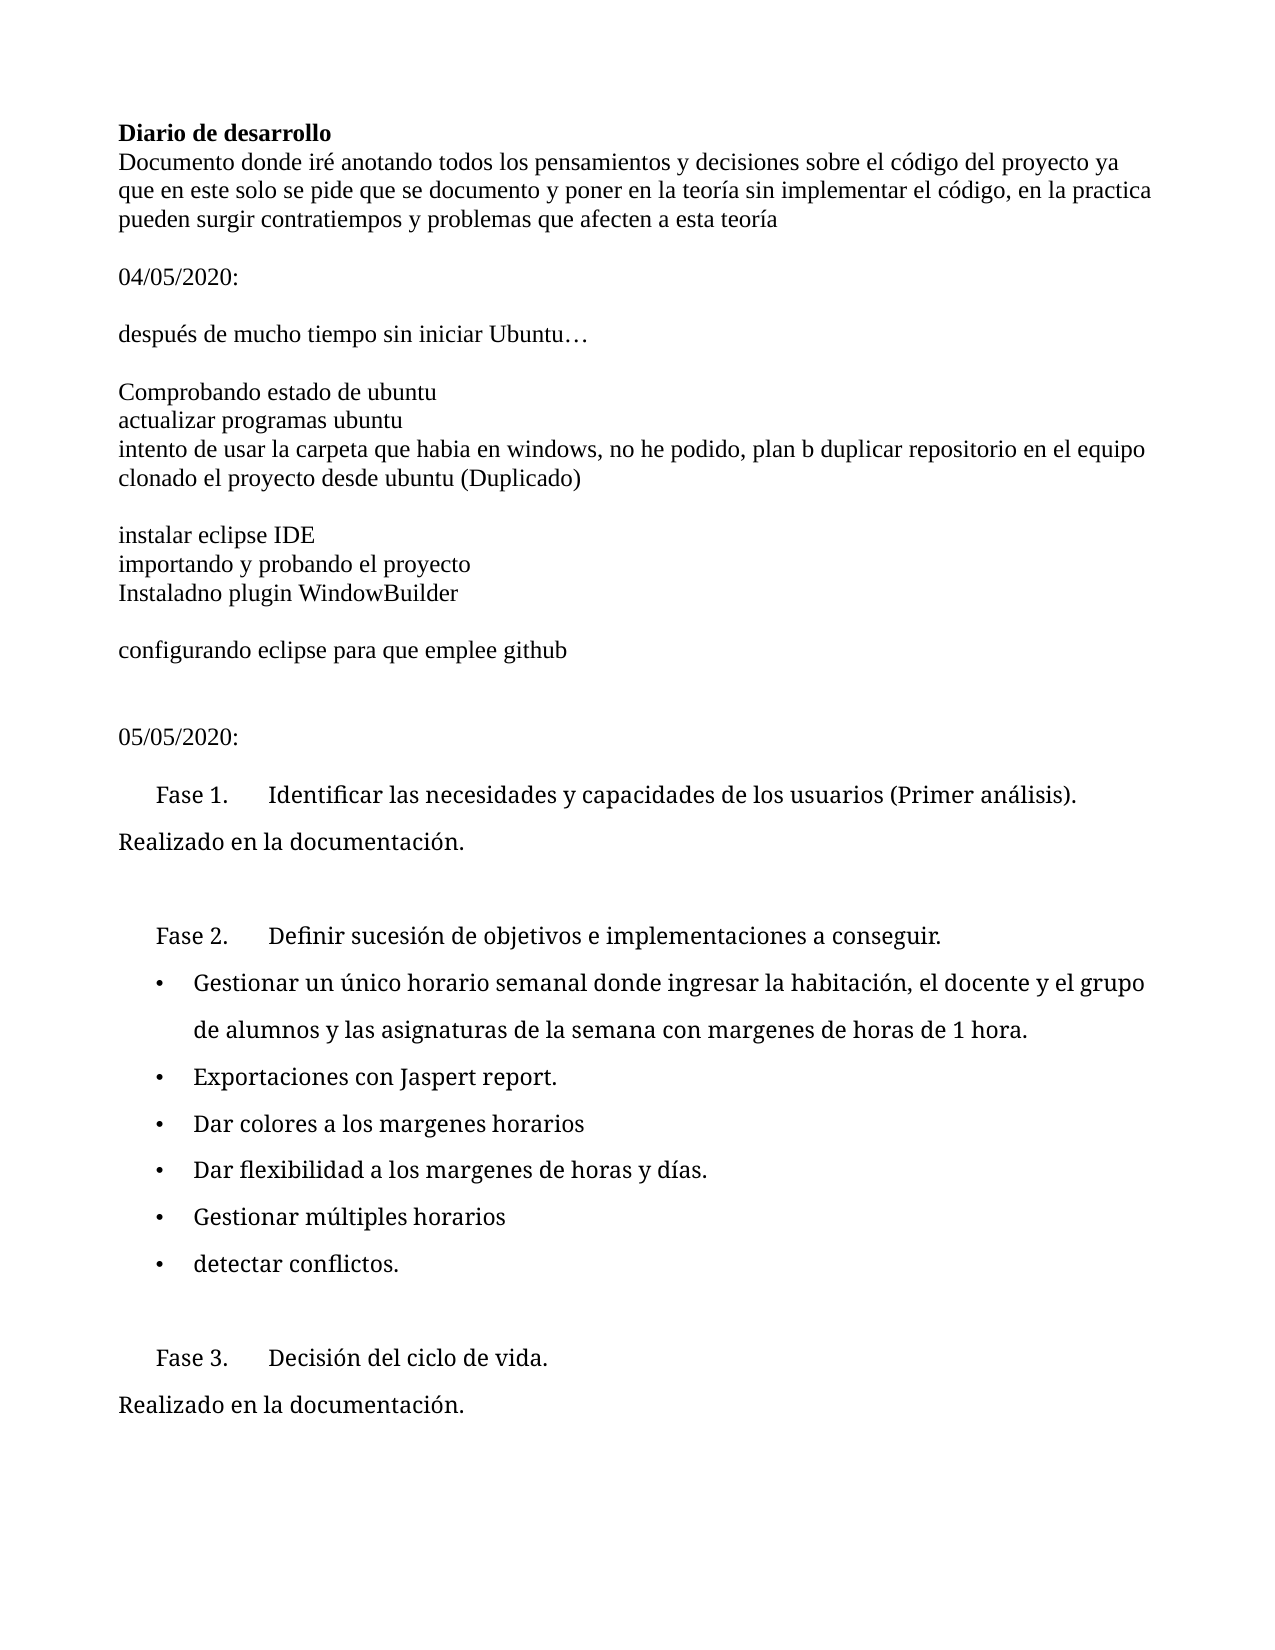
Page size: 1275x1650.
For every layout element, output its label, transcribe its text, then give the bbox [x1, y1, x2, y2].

text instalar eclipse IDE [118, 521, 1157, 549]
text 05/05/2020: [118, 722, 1157, 751]
text clonado el proyecto desde ubuntu (Duplicado) [118, 463, 1157, 492]
text Realizado en la documentación. [118, 826, 1157, 857]
text importando y probando el proyecto [118, 549, 1157, 578]
text Instaladno plugin WindowBuilder [118, 578, 1157, 607]
text Comprobando estado de ubuntu [118, 377, 1157, 406]
text después de mucho tiempo sin iniciar Ubuntu… [118, 319, 1157, 348]
list Dar flexibilidad a los margenes de horas y días. [156, 1154, 1157, 1186]
list Gestionar un único horario semanal donde ingresar la habitación, el docente y el grupo de alumnos y las asignaturas de la semana con margenes de horas de 1 hora. [156, 967, 1157, 1045]
text actualizar programas ubuntu [118, 406, 1157, 434]
list Exportaciones con Jaspert report. [156, 1061, 1157, 1092]
text configurando eclipse para que emplee github [118, 636, 1157, 664]
list Dar colores a los margenes horarios [156, 1107, 1157, 1139]
list Identificar las necesidades y capacidades de los usuarios (Primer análisis). [156, 779, 1157, 811]
list detectar conflictos. [156, 1248, 1157, 1279]
text intento de usar la carpeta que habia en windows, no he podido, plan b duplicar repositorio en el equipo [118, 434, 1157, 463]
text Realizado en la documentación. [118, 1389, 1157, 1420]
list Gestionar múltiples horarios [156, 1201, 1157, 1232]
list Decisión del ciclo de vida. [156, 1342, 1157, 1373]
text 04/05/2020: [118, 262, 1157, 291]
text Documento donde iré anotando todos los pensamientos y decisiones sobre el código del proyecto ya que en este solo se pide que se documento y poner en la teoría sin implementar el código, en la practica pueden surgir contratiempos y problemas que afecten a esta teoría [118, 147, 1157, 233]
text Diario de desarrollo [118, 118, 1157, 147]
list Definir sucesión de objetivos e implementaciones a conseguir. [156, 920, 1157, 951]
